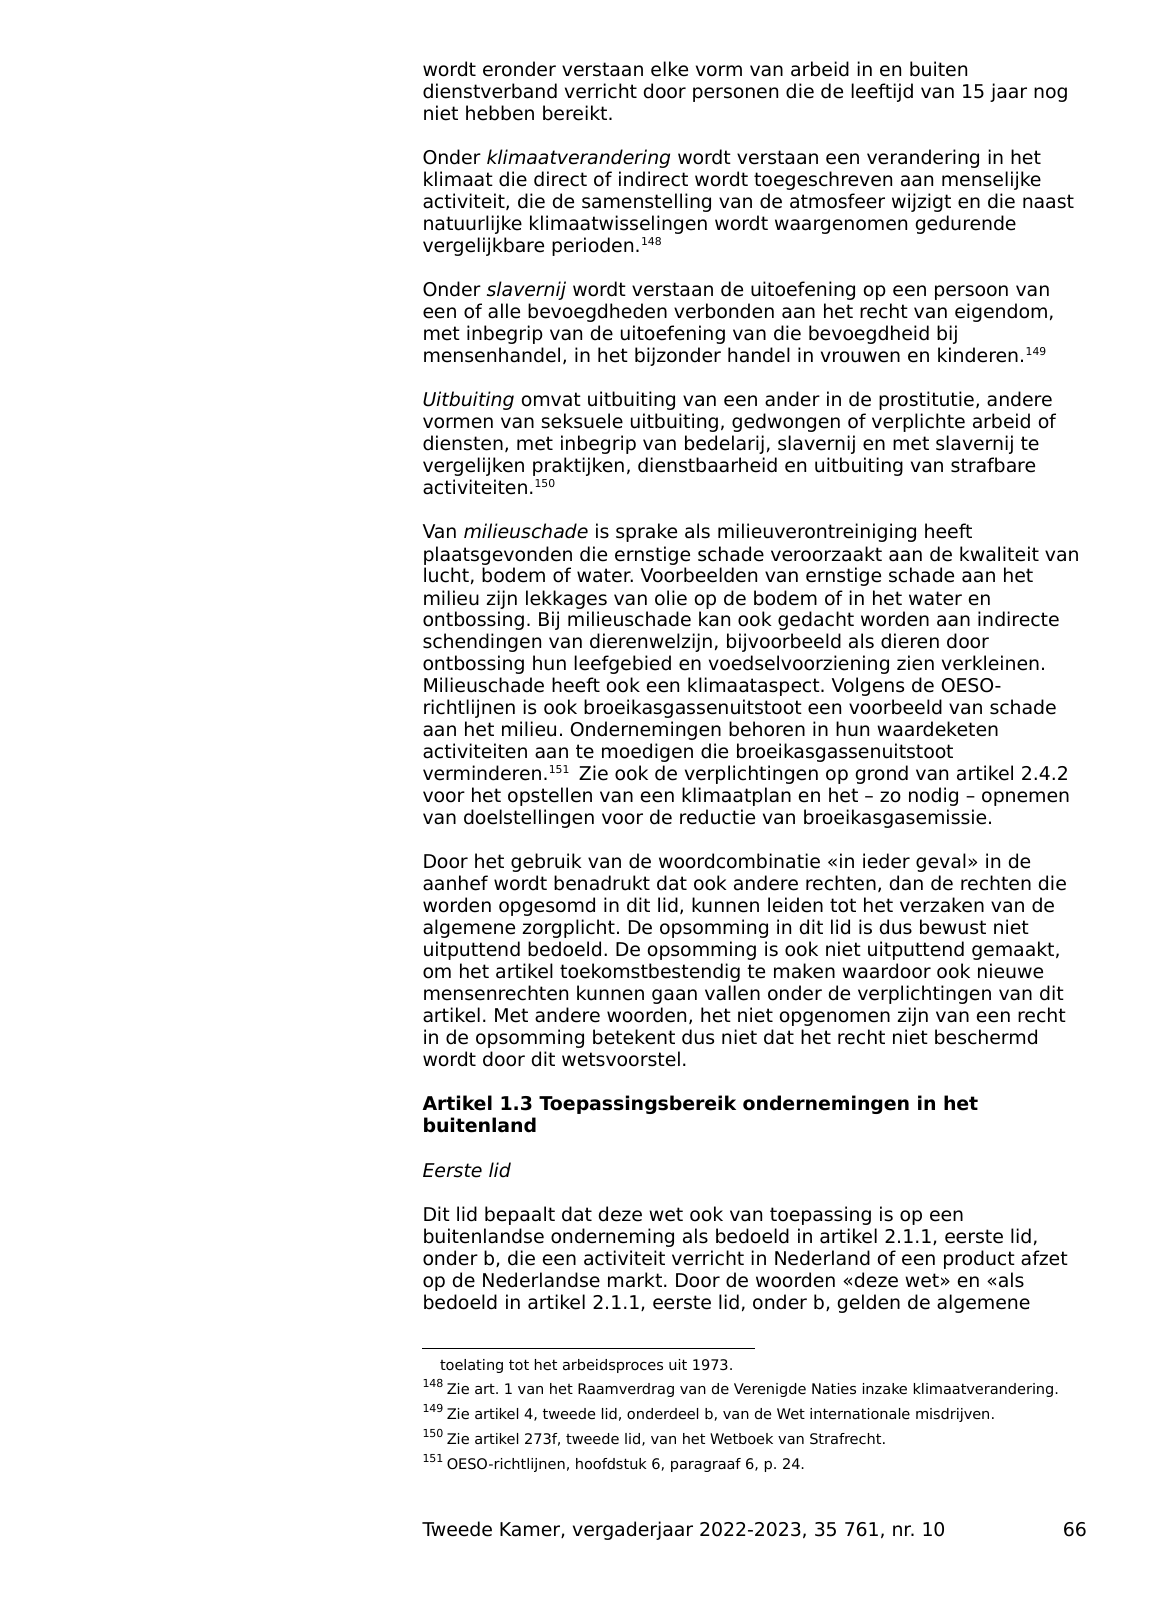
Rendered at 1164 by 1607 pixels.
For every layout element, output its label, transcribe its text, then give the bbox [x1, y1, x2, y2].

text Zie artikel 273f, tweede lid, van het Wetboek van Strafrecht. [422, 1427, 1087, 1449]
subtitle Eerste lid [422, 1159, 1087, 1181]
text Onder klimaatverandering wordt verstaan een verandering in het klimaat die direct of indirect wordt toegeschreven aan menselijke activiteit, die de samenstelling van de atmosfeer wijzigt en die naast natuurlijke klimaatwisselingen wordt waargenomen gedurende vergelijkbare perioden. [422, 147, 1087, 257]
text OESO-richtlijnen, hoofdstuk 6, paragraaf 6, p. 24. [422, 1452, 1087, 1474]
text wordt eronder verstaan elke vorm van arbeid in en buiten dienstverband verricht door personen die de leeftijd van 15 jaar nog niet hebben bereikt. [422, 59, 1087, 125]
text Zie artikel 4, tweede lid, onderdeel b, van de Wet internationale misdrijven. [422, 1402, 1087, 1424]
text Zie art. 1 van het Raamverdrag van de Verenigde Naties inzake klimaatverandering. [422, 1377, 1087, 1399]
text Uitbuiting omvat uitbuiting van een ander in de prostitutie, andere vormen van seksuele uitbuiting, gedwongen of verplichte arbeid of diensten, met inbegrip van bedelarij, slavernij en met slavernij te vergelijken praktijken, dienstbaarheid en uitbuiting van strafbare activiteiten. [422, 389, 1087, 499]
text Dit lid bepaalt dat deze wet ook van toepassing is op een buitenlandse onderneming als bedoeld in artikel 2.1.1, eerste lid, onder b, die een activiteit verricht in Nederland of een product afzet op de Nederlandse markt. Door de woorden «deze wet» en «als bedoeld in artikel 2.1.1, eerste lid, onder b, gelden de algemene [422, 1204, 1087, 1313]
text Onder slavernij wordt verstaan de uitoefening op een persoon van een of alle bevoegdheden verbonden aan het recht van eigendom, met inbegrip van de uitoefening van die bevoegdheid bij mensenhandel, in het bijzonder handel in vrouwen en kinderen. [422, 279, 1087, 367]
text Door het gebruik van de woordcombinatie «in ieder geval» in de aanhef wordt benadrukt dat ook andere rechten, dan de rechten die worden opgesomd in dit lid, kunnen leiden tot het verzaken van de algemene zorgplicht. De opsomming in dit lid is dus bewust niet uitputtend bedoeld. De opsomming is ook niet uitputtend gemaakt, om het artikel toekomstbestendig te maken waardoor ook nieuwe mensenrechten kunnen gaan vallen onder de verplichtingen van dit artikel. Met andere woorden, het niet opgenomen zijn van een recht in de opsomming betekent dus niet dat het recht niet beschermd wordt door dit wetsvoorstel. [422, 851, 1087, 1071]
text toelating tot het arbeidsproces uit 1973. [422, 1357, 1087, 1374]
subtitle Artikel 1.3 Toepassingsbereik ondernemingen in het buitenland [422, 1093, 1087, 1137]
text Van milieuschade is sprake als milieuverontreiniging heeft plaatsgevonden die ernstige schade veroorzaakt aan de kwaliteit van lucht, bodem of water. Voorbeelden van ernstige schade aan het milieu zijn lekkages van olie op de bodem of in het water en ontbossing. Bij milieuschade kan ook gedacht worden aan indirecte schendingen van dierenwelzijn, bijvoorbeeld als dieren door ontbossing hun leefgebied en voedselvoorziening zien verkleinen. Milieuschade heeft ook een klimaataspect. Volgens de OESO-richtlijnen is ook broeikasgassenuitstoot een voorbeeld van schade aan het milieu. Ondernemingen behoren in hun waardeketen activiteiten aan te moedigen die broeikasgassenuitstoot verminderen. Zie ook de verplichtingen op grond van artikel 2.4.2 voor het opstellen van een klimaatplan en het – zo nodig – opnemen van doelstellingen voor de reductie van broeikasgasemissie. [422, 521, 1087, 829]
